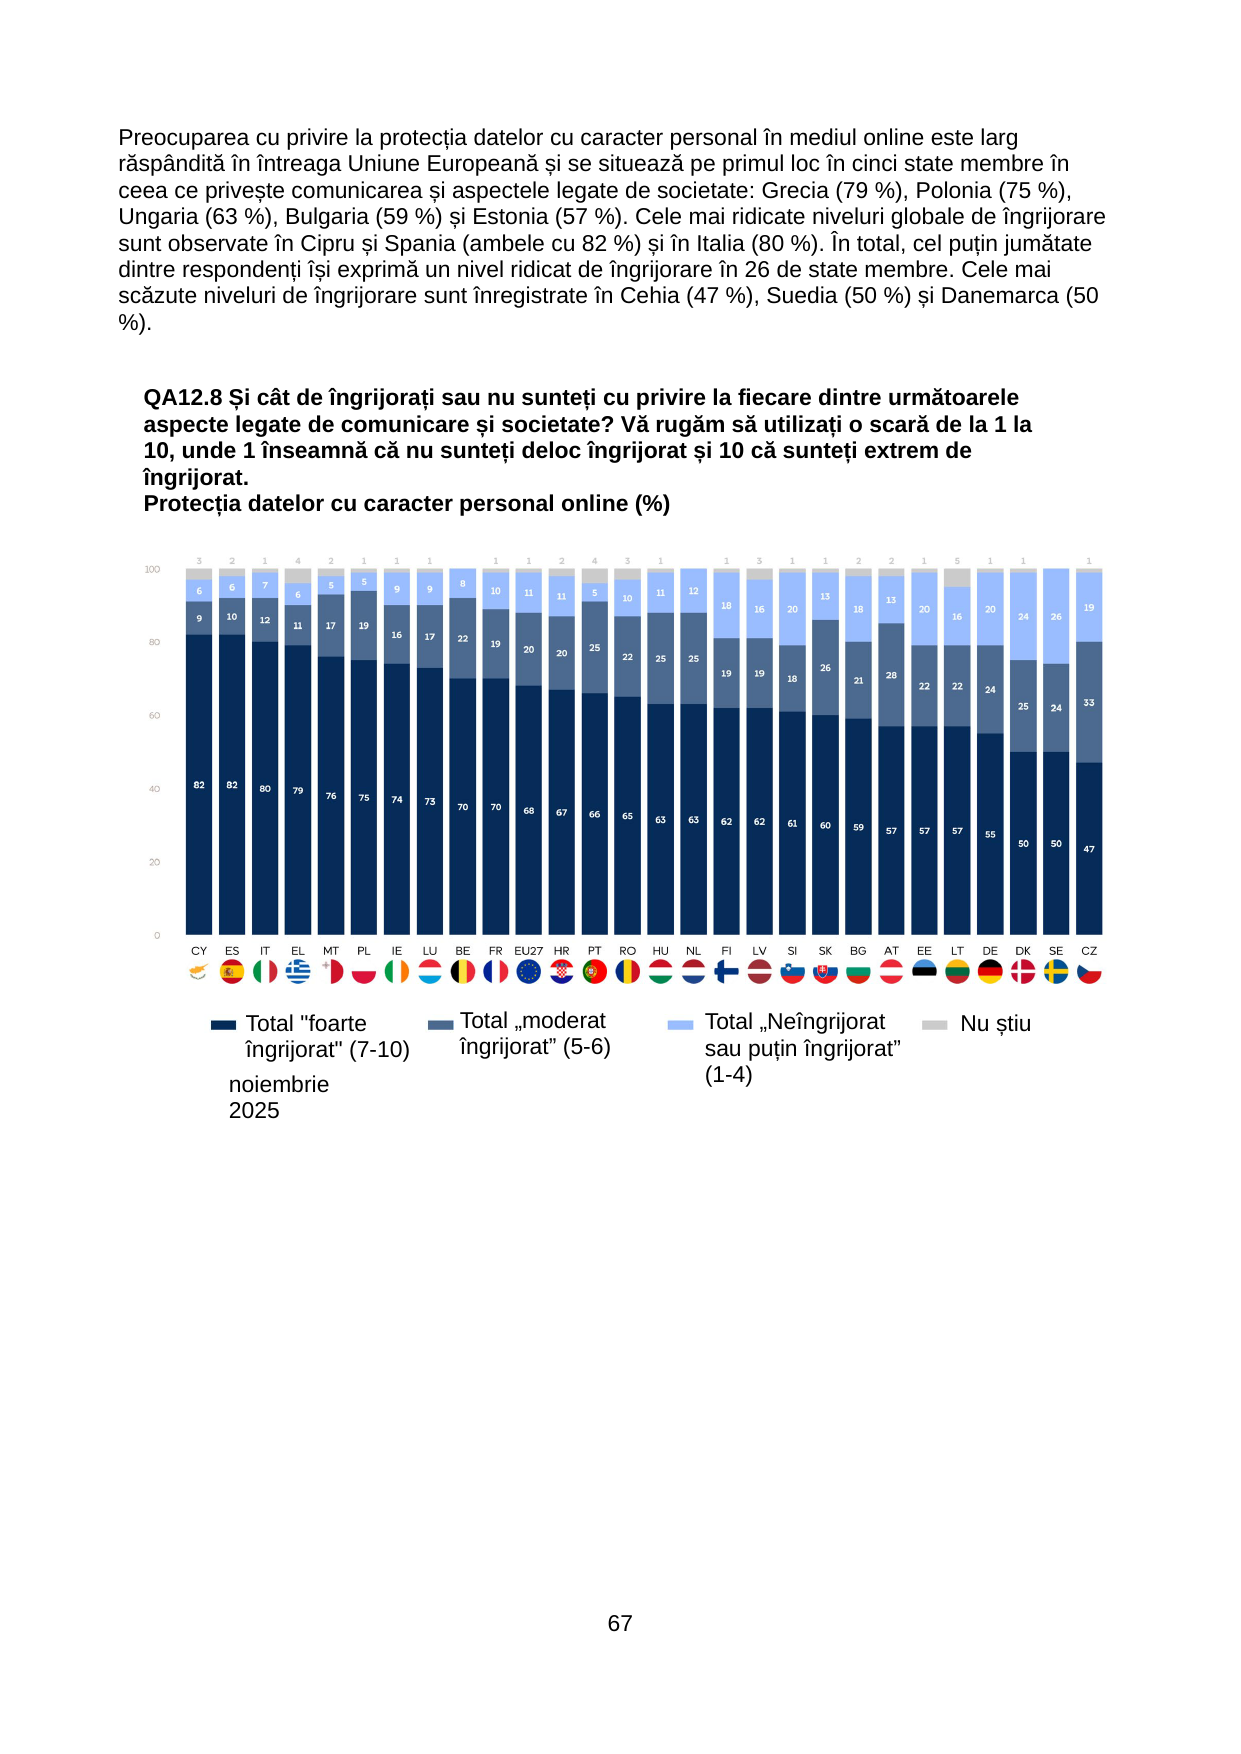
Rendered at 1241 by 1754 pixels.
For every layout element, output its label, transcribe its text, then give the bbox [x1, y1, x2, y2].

picture [203, 1011, 952, 1033]
text Preocuparea cu privire la protecția datelor cu caracter personal în mediul online este larg răspândită în întreaga Uniune Europeană și se situează pe primul loc în cinci state membre în ceea ce privește comunicarea și aspectele legate de societate: Grecia (79 %), Polonia (75 %), Ungaria (63 %), Bulgaria (59 %) și Estonia (57 %). Cele mai ridicate niveluri globale de îngrijorare sunt observate în Cipru și Spania (ambele cu 82 %) și în Italia (80 %). În total, cel puțin jumătate dintre respondenți își exprimă un nivel ridicat de îngrijorare în 26 de state membre. Cele mai scăzute niveluri de îngrijorare sunt înregistrate în Cehia (47 %), Suedia (50 %) și Danemarca (50 %). [118, 124, 1122, 335]
picture [140, 551, 1109, 995]
picture [818, 1018, 824, 1028]
